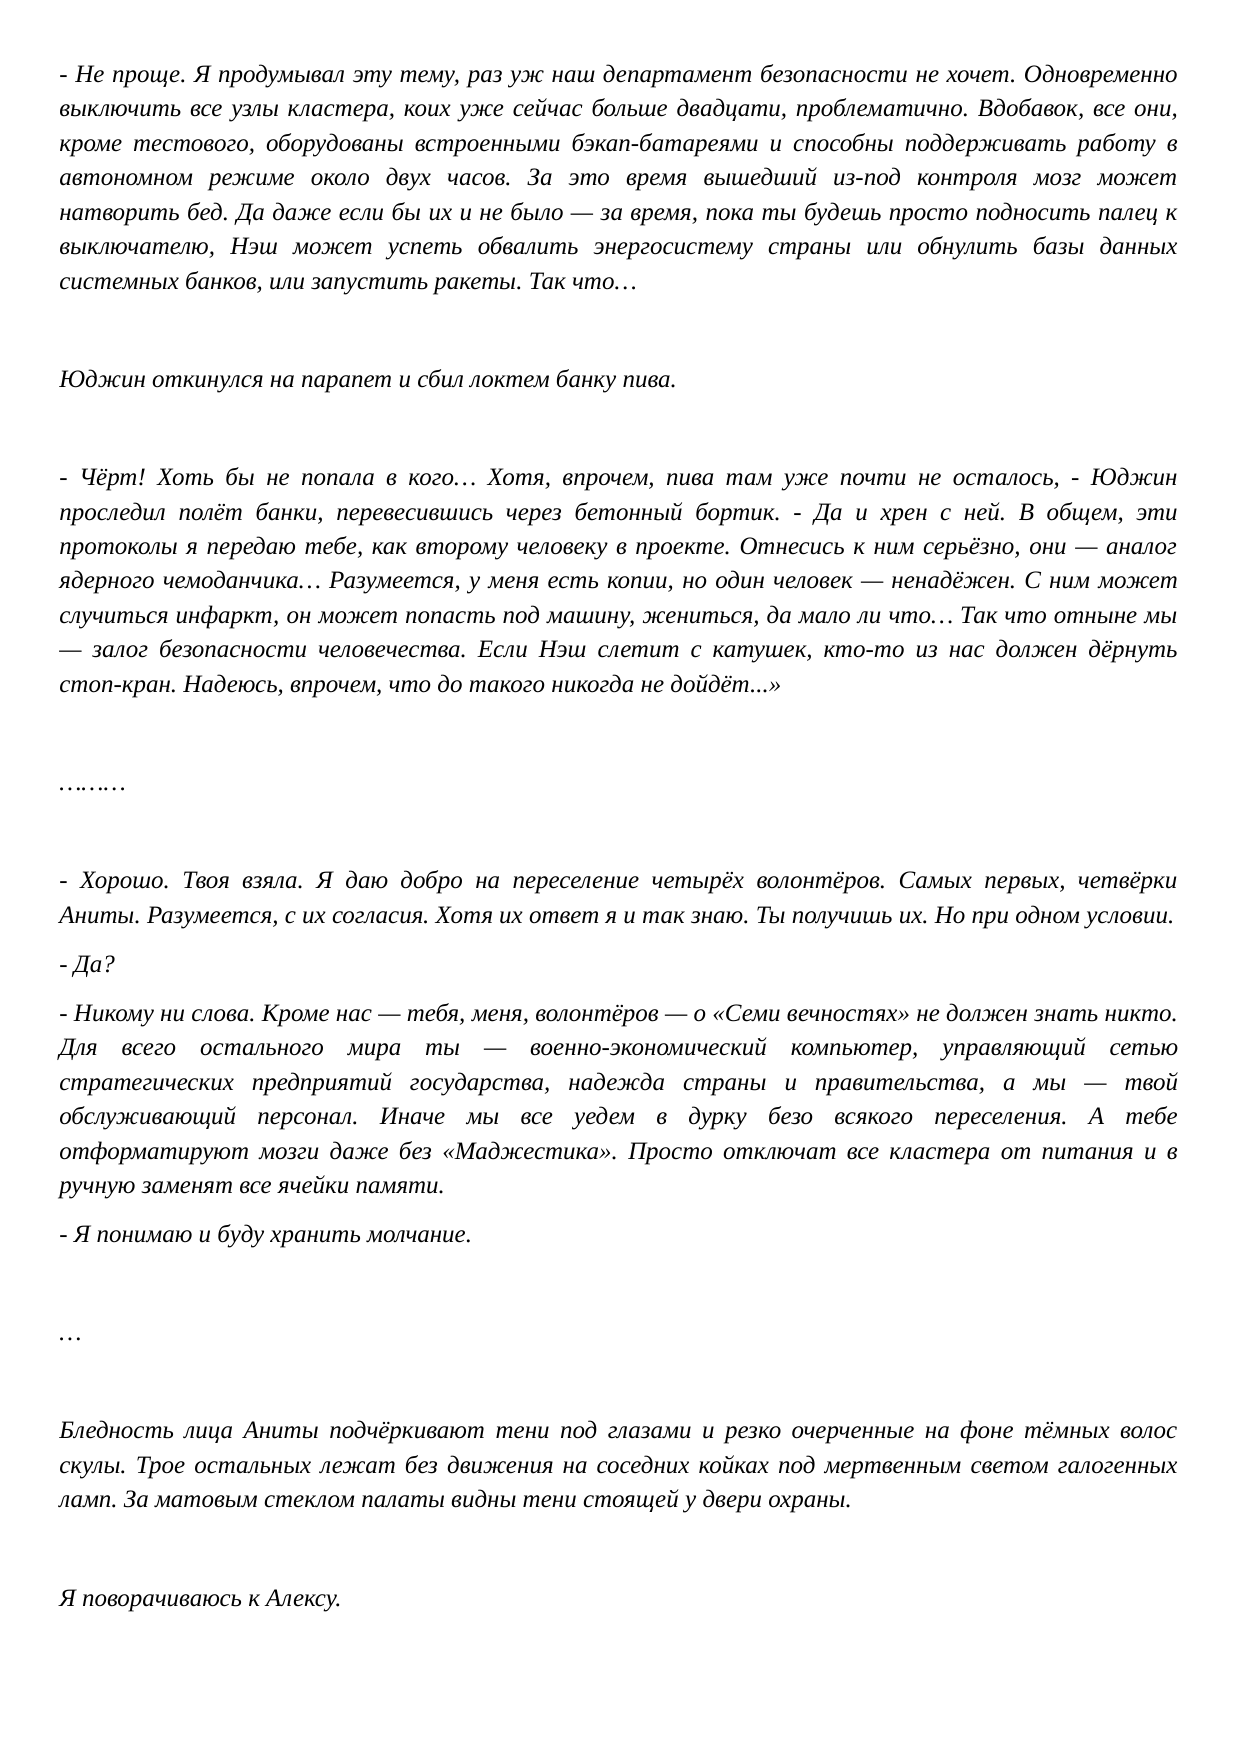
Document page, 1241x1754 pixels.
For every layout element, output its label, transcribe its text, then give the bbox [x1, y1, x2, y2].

text Я поворачиваюсь к Алексу. [59, 1583, 1181, 1611]
text - Чёрт! Хоть бы не попала в кого… Хотя, впрочем, пива там уже почти не осталось, - Юджин проследил полёт банки, перевесившись через бетонный бортик. - Да и хрен с ней. В общем, эти протоколы я передаю тебе, как второму человеку в проекте. Отнесись к ним серьёзно, они — аналог ядерного чемоданчика… Разумеется, у меня есть копии, но один человек — ненадёжен. С ним может случиться инфаркт, он может попасть под машину, жениться, да мало ли что… Так что отныне мы — залог безопасности человечества. Если Нэш слетит с катушек, кто-то из нас должен дёрнуть стоп-кран. Надеюсь, впрочем, что до такого никогда не дойдёт...» [59, 462, 1181, 698]
text Юджин откинулся на парапет и сбил локтем банку пива. [59, 364, 1181, 393]
text Бледность лица Аниты подчёркивают тени под глазами и резко очерченные на фоне тёмных волос скулы. Трое остальных лежат без движения на соседних койках под мертвенным светом галогенных ламп. За матовым стеклом палаты видны тени стоящей у двери охраны. [59, 1416, 1181, 1513]
text - Я понимаю и буду хранить молчание. [59, 1219, 1181, 1248]
text - Никому ни слова. Кроме нас — тебя, меня, волонтёров — о «Семи вечностях» не должен знать никто. Для всего остального мира ты — военно-экономический компьютер, управляющий сетью стратегических предприятий государства, надежда страны и правительства, а мы — твой обслуживающий персонал. Иначе мы все уедем в дурку безо всякого переселения. А тебе отформатируют мозги даже без «Маджестика». Просто отключат все кластера от питания и в ручную заменят все ячейки памяти. [59, 998, 1181, 1199]
text … [59, 1317, 1181, 1346]
text - Не проще. Я продумывал эту тему, раз уж наш департамент безопасности не хочет. Одновременно выключить все узлы кластера, коих уже сейчас больше двадцати, проблематично. Вдобавок, все они, кроме тестового, оборудованы встроенными бэкап-батареями и способны поддерживать работу в автономном режиме около двух часов. За это время вышедший из-под контроля мозг может натворить бед. Да даже если бы их и не было — за время, пока ты будешь просто подносить палец к выключателю, Нэш может успеть обвалить энергосистему страны или обнулить базы данных системных банков, или запустить ракеты. Так что… [59, 59, 1181, 295]
text - Да? [59, 949, 1181, 978]
text ……… [59, 767, 1181, 796]
text - Хорошо. Твоя взяла. Я даю добро на переселение четырёх волонтёров. Самых первых, четвёрки Аниты. Разумеется, с их согласия. Хотя их ответ я и так знаю. Ты получишь их. Но при одном условии. [59, 865, 1181, 928]
